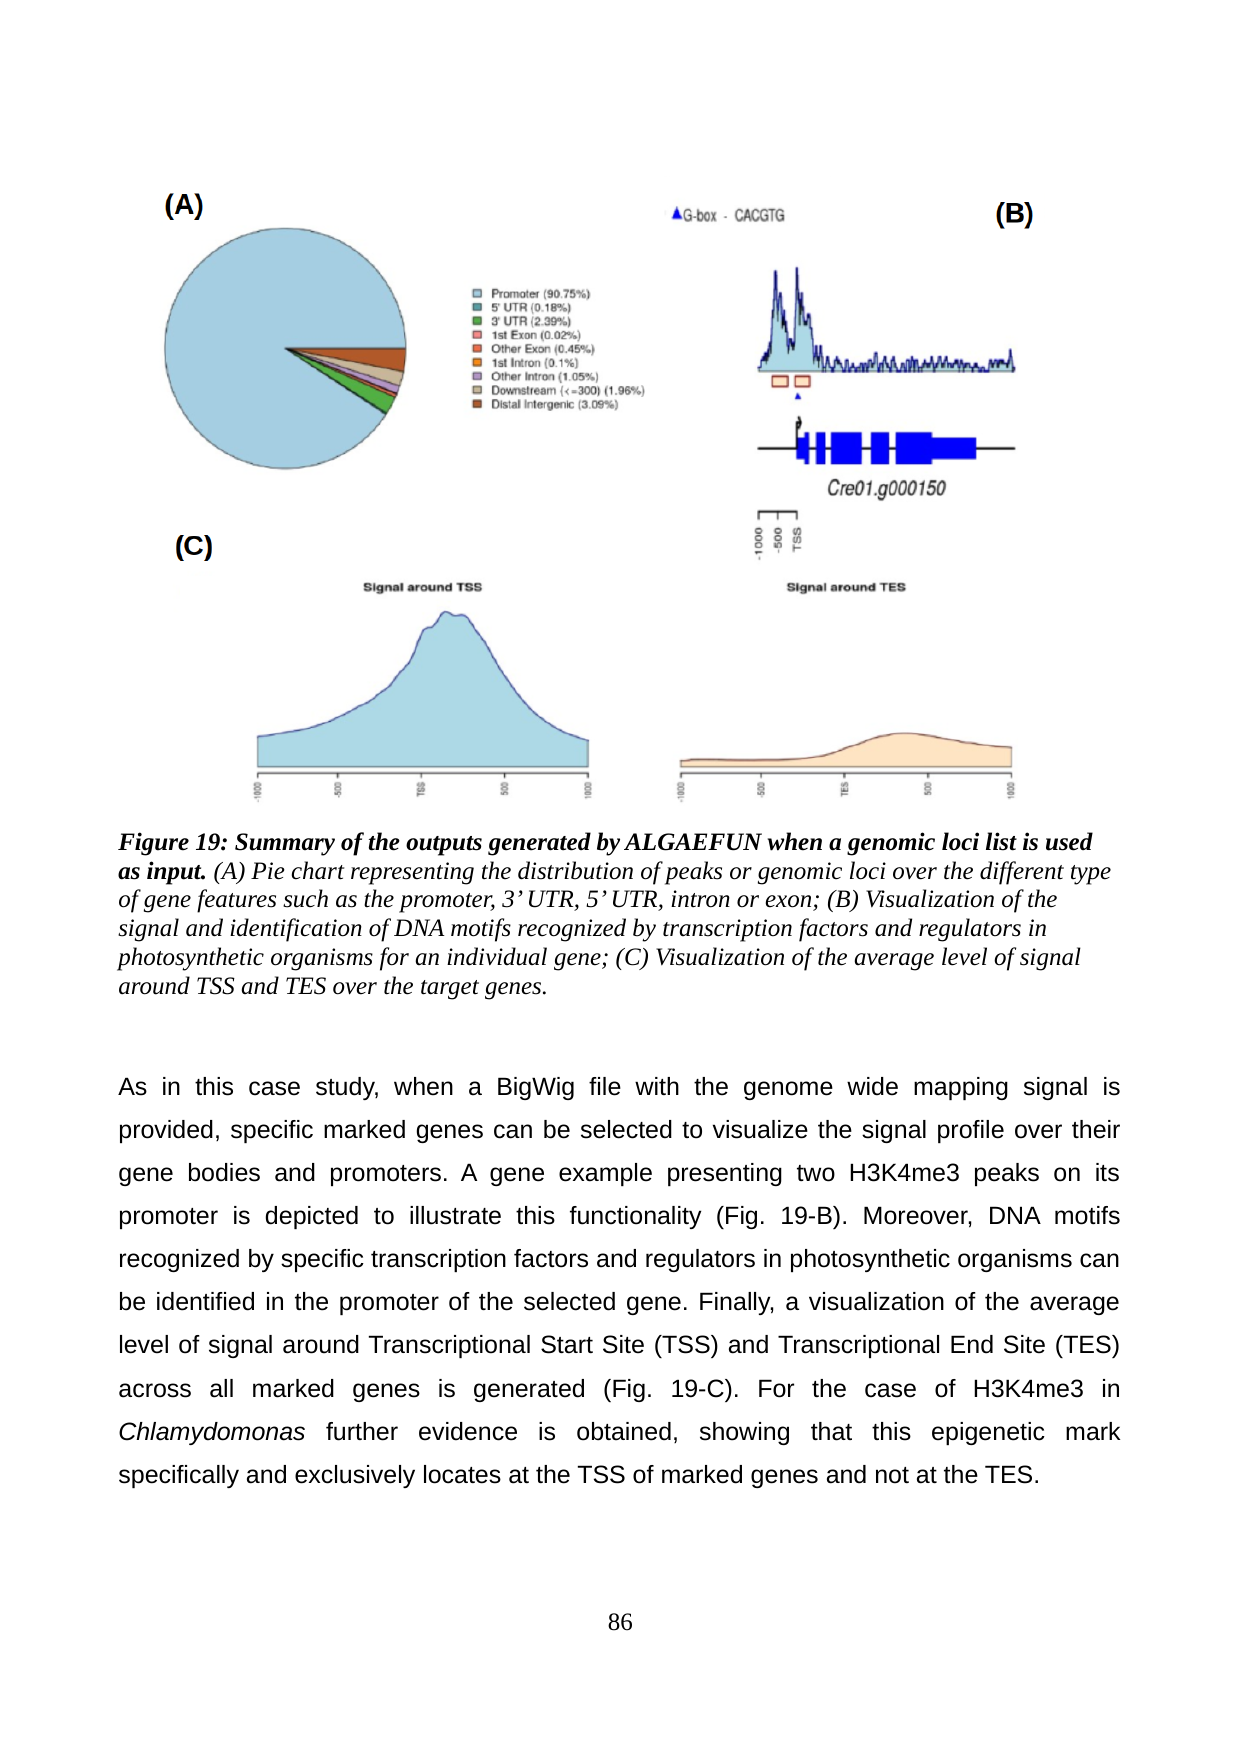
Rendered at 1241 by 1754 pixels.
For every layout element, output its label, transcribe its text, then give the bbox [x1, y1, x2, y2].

text Figure 19: Summary of the outputs generated by ALGAEFUN when a genomic loci list is used as input. (A) Pie chart representing the distribution of peaks or genomic loci over the different type of gene features such as the promoter, 3’ UTR, 5’ UTR, intron or exon; (B) Visualization of the signal and identification of DNA motifs recognized by transcription factors and regulators in photosynthetic organisms for an individual gene; (C) Visualization of the average level of signal around TSS and TES over the target genes. [118, 827, 1122, 999]
picture [118, 176, 1123, 827]
text As in this case study, when a BigWig file with the genome wide mapping signal is provided, specific marked genes can be selected to visualize the signal profile over their gene bodies and promoters. A gene example presenting two H3K4me3 peaks on its promoter is depicted to illustrate this functionality (Fig. 19-B). Moreover, DNA motifs recognized by specific transcription factors and regulators in photosynthetic organisms can be identified in the promoter of the selected gene. Finally, a visualization of the average level of signal around Transcriptional Start Site (TSS) and Transcriptional End Site (TES) across all marked genes is generated (Fig. 19-C). For the case of H3K4me3 in Chlamydomonas further evidence is obtained, showing that this epigenetic mark specifically and exclusively locates at the TSS of marked genes and not at the TES. [118, 1072, 1122, 1488]
